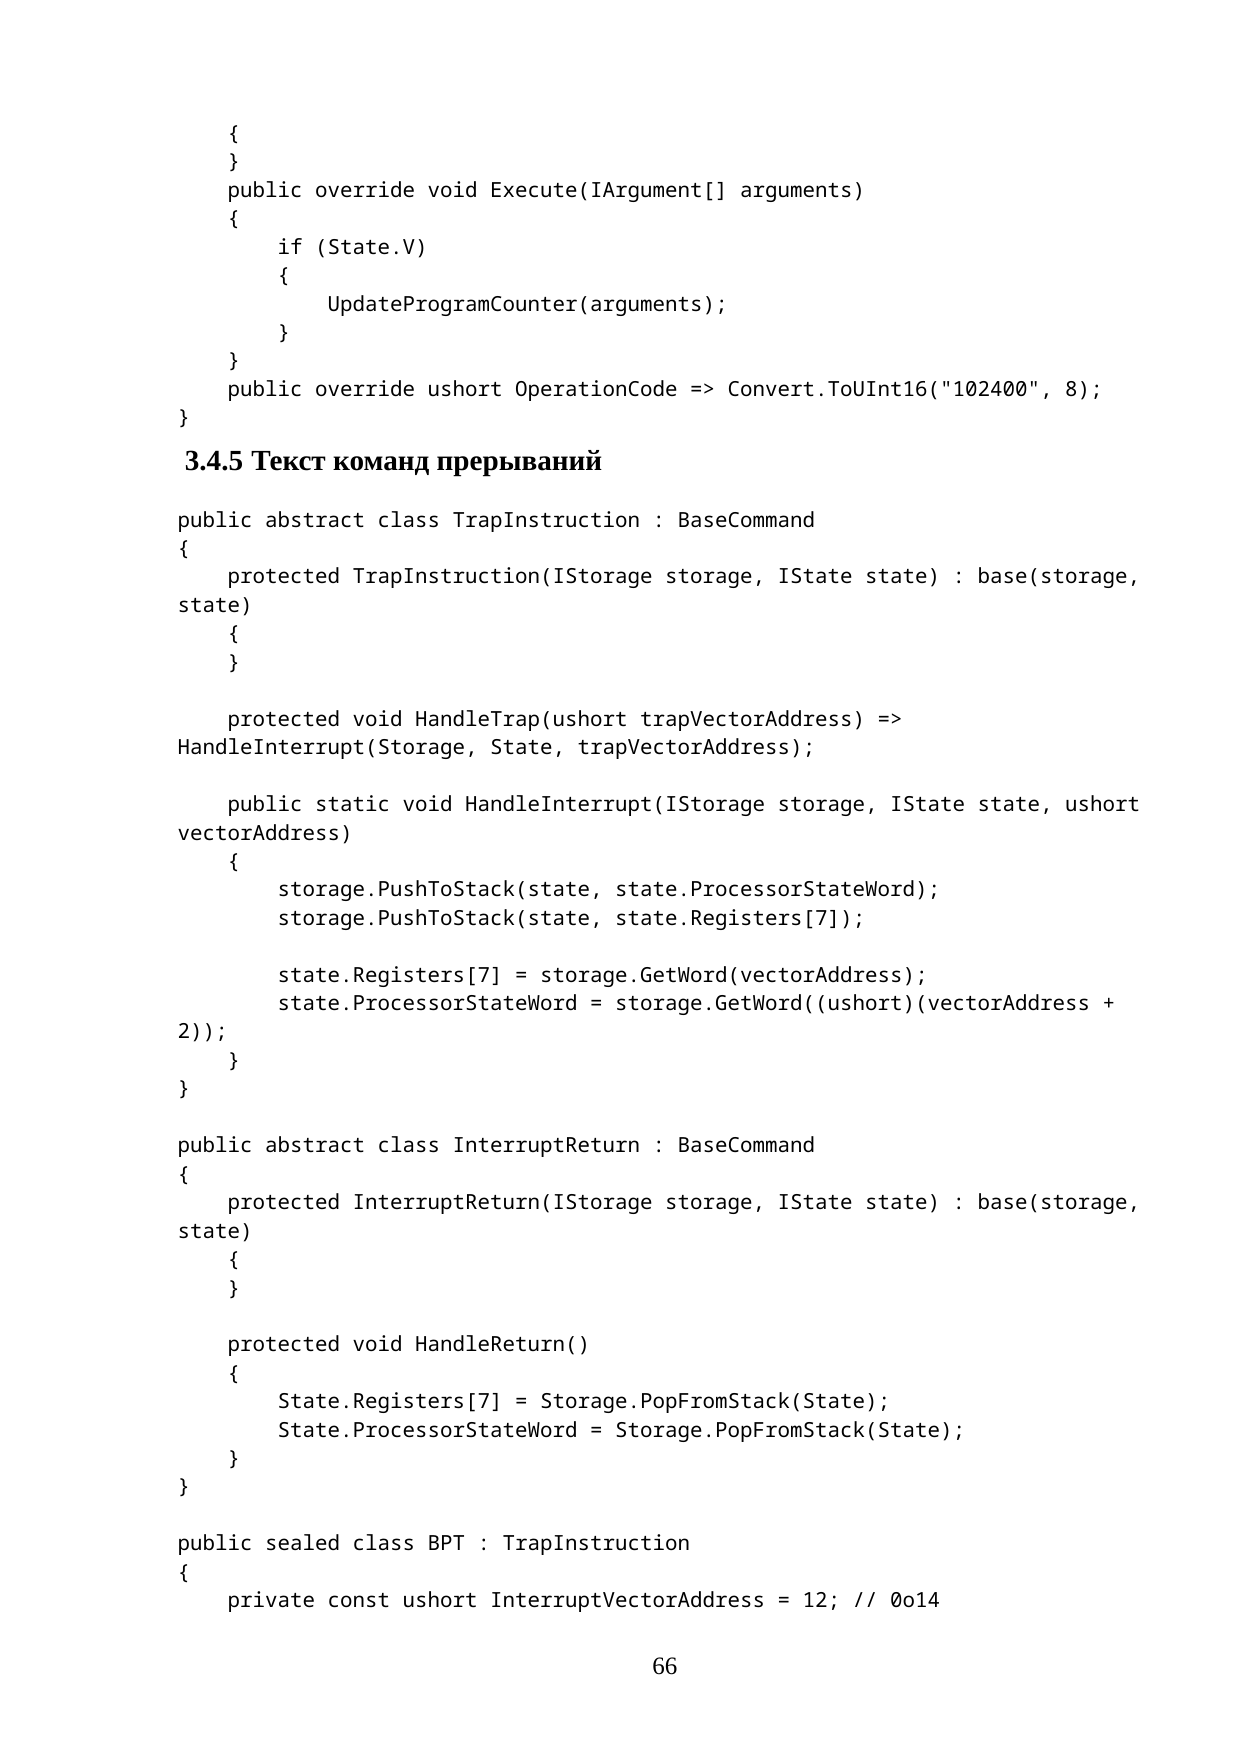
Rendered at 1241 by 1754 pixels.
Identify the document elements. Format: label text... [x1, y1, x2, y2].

subtitle Текст команд прерываний [177, 443, 1152, 476]
table_header public abstract class TrapInstruction : BaseCommand { protected TrapInstruction(IStorage storage, IState state) : base(storage, state) { } protected void HandleTrap(ushort trapVectorAddress) => HandleInterrupt(Storage, State, trapVectorAddress); public static void HandleInterrupt(IStorage storage, IState state, ushort vectorAddress) { storage.PushToStack(state, state.ProcessorStateWord); storage.PushToStack(state, state.Registers[7]); state.Registers[7] = storage.GetWord(vectorAddress); state.ProcessorStateWord = storage.GetWord((ushort)(vectorAddress + 2)); } } public abstract class InterruptReturn : BaseCommand { protected InterruptReturn(IStorage storage, IState state) : base(storage, state) { } protected void HandleReturn() { State.Registers[7] = Storage.PopFromStack(State); State.ProcessorStateWord = Storage.PopFromStack(State); } } public sealed class BPT : TrapInstruction { private const ushort InterruptVectorAddress = 12; // 0o14 [177, 505, 1152, 1614]
table_header { } public override void Execute(IArgument[] arguments) { if (State.V) { UpdateProgramCounter(arguments); } } public override ushort OperationCode => Convert.ToUInt16("102400", 8); } [177, 118, 1152, 431]
